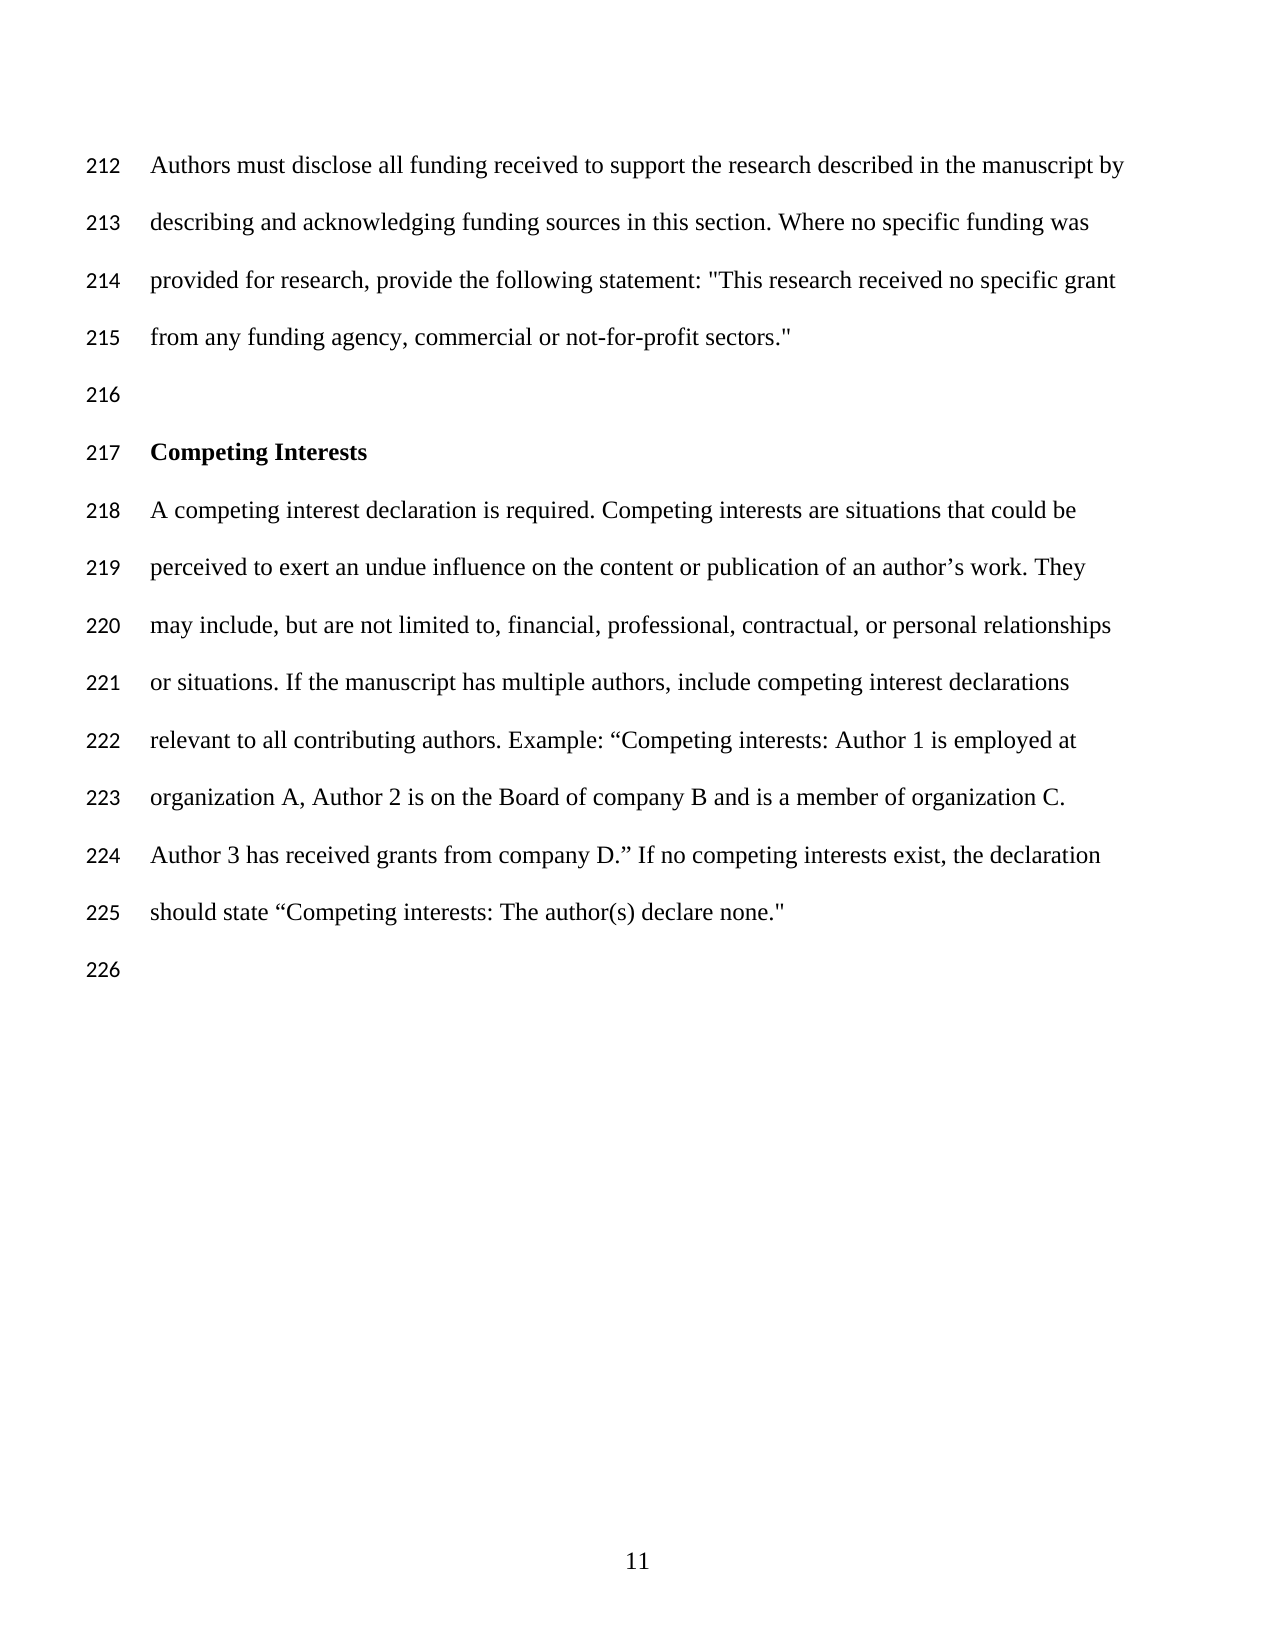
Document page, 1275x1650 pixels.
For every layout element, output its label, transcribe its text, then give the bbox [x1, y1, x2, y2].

text A competing interest declaration is required. Competing interests are situations that could be perceived to exert an undue influence on the content or publication of an author’s work. They may include, but are not limited to, financial, professional, contractual, or personal relationships or situations. If the manuscript has multiple authors, include competing interest declarations relevant to all contributing authors. Example: “Competing interests: Author 1 is employed at organization A, Author 2 is on the Board of company B and is a member of organization C. Author 3 has received grants from company D.” If no competing interests exist, the declaration should state “Competing interests: The author(s) declare none." [150, 495, 1125, 926]
text Competing Interests [150, 437, 1125, 466]
text Authors must disclose all funding received to support the research described in the manuscript by describing and acknowledging funding sources in this section. Where no specific funding was provided for research, provide the following statement: "This research received no specific grant from any funding agency, commercial or not-for-profit sectors." [150, 150, 1125, 351]
